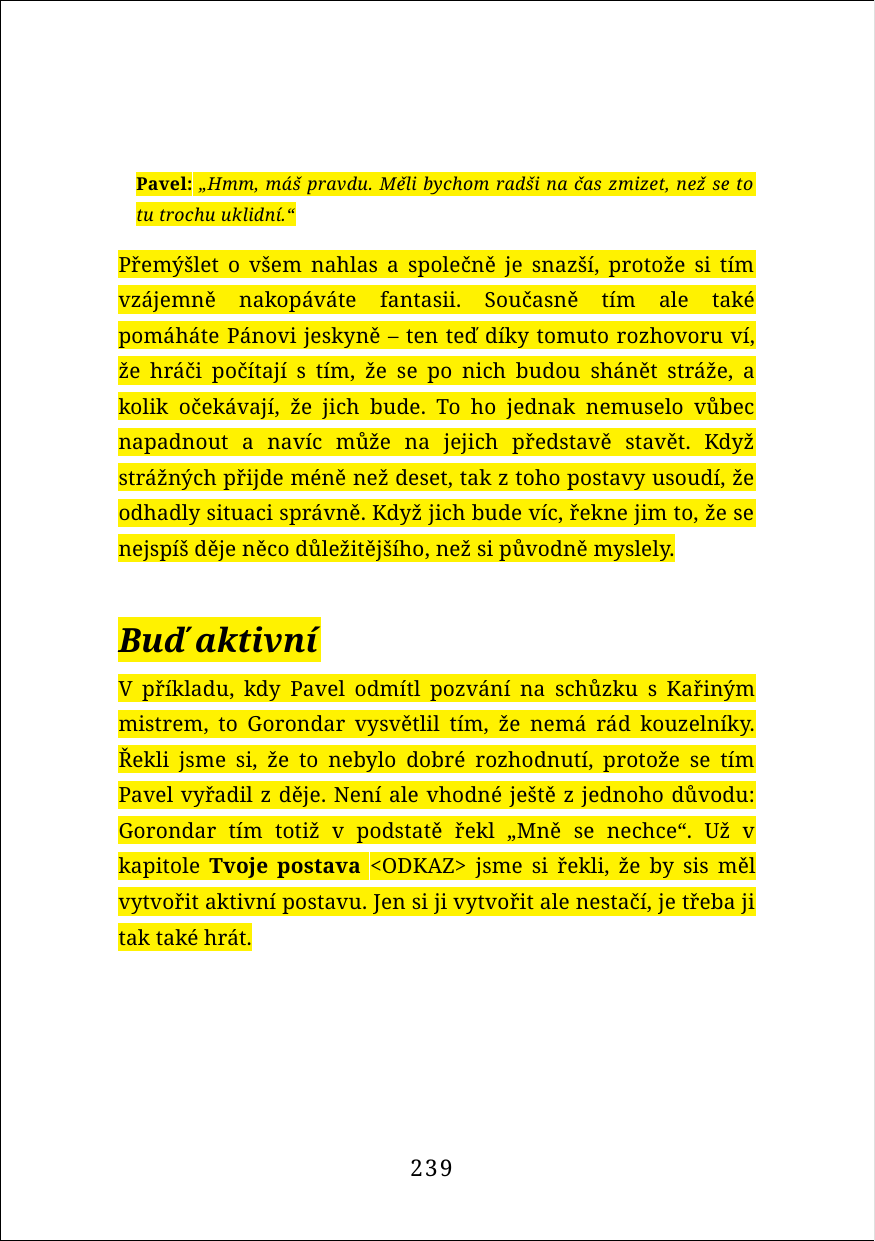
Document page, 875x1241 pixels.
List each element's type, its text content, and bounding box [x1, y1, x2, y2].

text V příkladu, kdy Pavel odmítl pozvání na schůzku s Kařiným mistrem, to Gorondar vysvětlil tím, že nemá rád kouzelníky. Řekli jsme si, že to nebylo dobré rozhodnutí, protože se tím Pavel vyřadil z děje. Není ale vhodné ještě z jednoho důvodu: Gorondar tím totiž v podstatě řekl „Mně se nechce“. Už v kapitole Tvoje postava <ODKAZ> jsme si řekli, že by sis měl vytvořit aktivní postavu. Jen si ji vytvořit ale nestačí, je třeba ji tak také hrát. [118, 674, 756, 951]
text Přemýšlet o všem nahlas a společně je snazší, protože si tím vzájemně nakopáváte fantasii. Současně tím ale také pomáháte Pánovi jeskyně – ten teď díky tomuto rozhovoru ví, že hráči počítají s tím, že se po nich budou shánět stráže, a kolik očekávají, že jich bude. To ho jednak nemuselo vůbec napadnout a navíc může na jejich představě stavět. Když strážných přijde méně než deset, tak z toho postavy usoudí, že odhadly situaci správně. Když jich bude víc, řekne jim to, že se nejspíš děje něco důležitějšího, než si původně myslely. [118, 250, 756, 562]
subtitle Buď aktivní [118, 617, 756, 662]
text Pavel: „Hmm, máš pravdu. Měli bychom radši na čas zmizet, než se to tu trochu uklidní.“ [136, 172, 756, 226]
